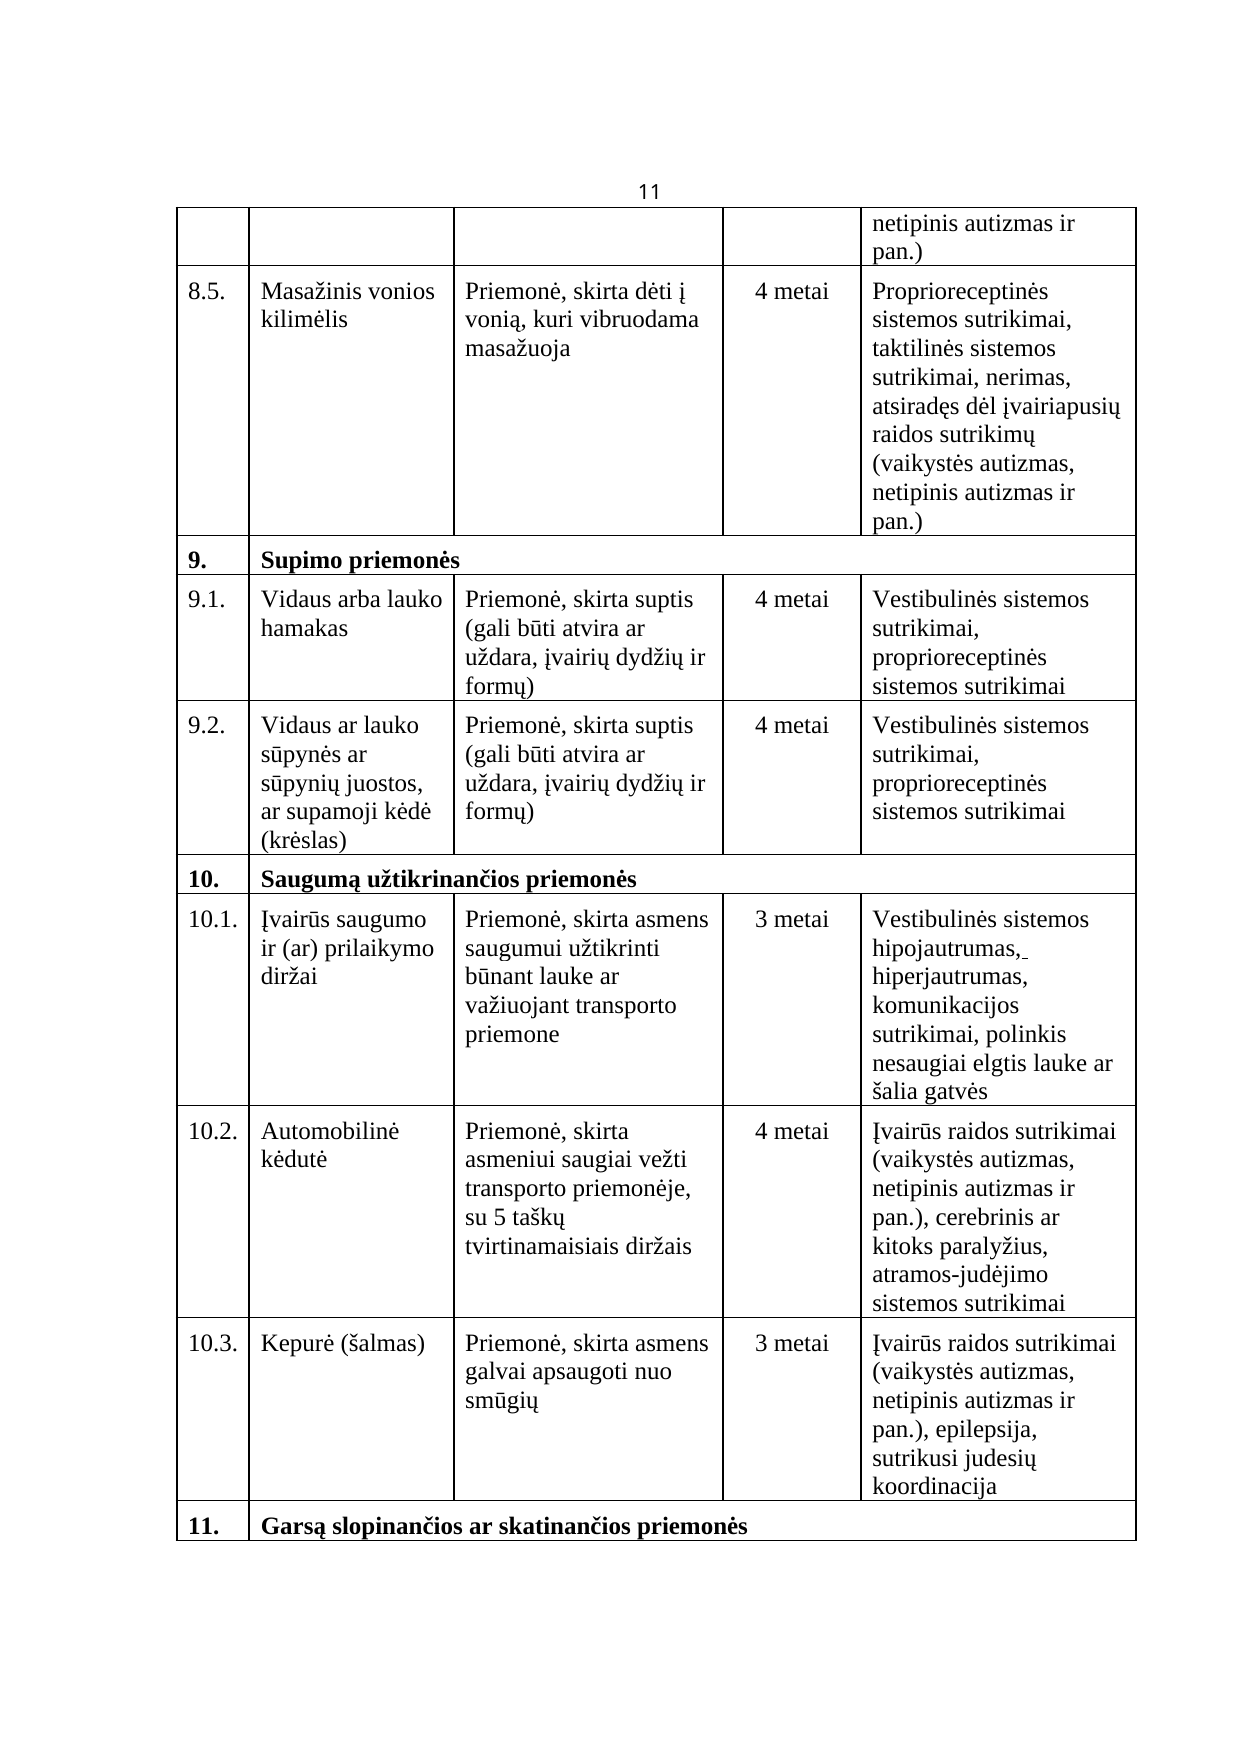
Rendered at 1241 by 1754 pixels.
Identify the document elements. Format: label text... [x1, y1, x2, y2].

table_cell Garsą slopinančios ar skatinančios priemonės [250, 1501, 1135, 1539]
table_cell Masažinis vonios kilimėlis [250, 266, 453, 534]
table_cell 4 metai [724, 266, 860, 534]
table_cell Vidaus ar lauko sūpynės ar sūpynių juostos, ar supamoji kėdė (krėslas) [250, 701, 453, 854]
table_cell [178, 208, 248, 265]
table_cell 3 metai [724, 894, 860, 1105]
table_cell 3 metai [724, 1318, 860, 1500]
table_cell Priemonė, skirta suptis (gali būti atvira ar uždara, įvairių dydžių ir formų) [455, 575, 722, 699]
table_cell Priemonė, skirta dėti į vonią, kuri vibruodama masažuoja [455, 266, 722, 534]
table_cell Įvairūs raidos sutrikimai (vaikystės autizmas, netipinis autizmas ir pan.), epilepsija, sutrikusi judesių koordinacija [862, 1318, 1135, 1500]
table_cell Vidaus arba lauko hamakas [250, 575, 453, 699]
table_cell 4 metai [724, 575, 860, 699]
table_cell 11. [178, 1501, 248, 1539]
table_cell 10.1. [178, 894, 248, 1105]
table_cell 4 metai [724, 701, 860, 854]
table_cell 9.1. [178, 575, 248, 699]
table_cell Priemonė, skirta asmeniui saugiai vežti transporto priemonėje, su 5 taškų tvirtinamaisiais diržais [455, 1106, 722, 1317]
table_cell [455, 208, 722, 265]
table_cell [724, 208, 860, 265]
table_cell Kepurė (šalmas) [250, 1318, 453, 1500]
table_cell Vestibulinės sistemos hipojautrumas, hiperjautrumas, komunikacijos sutrikimai, polinkis nesaugiai elgtis lauke ar šalia gatvės [862, 894, 1135, 1105]
table_cell Supimo priemonės [250, 536, 1135, 574]
table_cell Vestibulinės sistemos sutrikimai, proprioreceptinės sistemos sutrikimai [862, 701, 1135, 854]
table_cell 8.5. [178, 266, 248, 534]
table_cell Priemonė, skirta asmens saugumui užtikrinti būnant lauke ar važiuojant transporto priemone [455, 894, 722, 1105]
table_cell Vestibulinės sistemos sutrikimai, proprioreceptinės sistemos sutrikimai [862, 575, 1135, 699]
table_cell Įvairūs raidos sutrikimai (vaikystės autizmas, netipinis autizmas ir pan.), cerebrinis ar kitoks paralyžius, atramos-judėjimo sistemos sutrikimai [862, 1106, 1135, 1317]
table_cell Proprioreceptinės sistemos sutrikimai, taktilinės sistemos sutrikimai, nerimas, atsiradęs dėl įvairiapusių raidos sutrikimų (vaikystės autizmas, netipinis autizmas ir pan.) [862, 266, 1135, 534]
table_cell 10.3. [178, 1318, 248, 1500]
table_cell 10.2. [178, 1106, 248, 1317]
table_cell Priemonė, skirta asmens galvai apsaugoti nuo smūgių [455, 1318, 722, 1500]
table_cell netipinis autizmas ir pan.) [862, 208, 1135, 265]
table_cell Automobilinė kėdutė [250, 1106, 453, 1317]
table_cell [250, 208, 453, 265]
table_cell Įvairūs saugumo ir (ar) prilaikymo diržai [250, 894, 453, 1105]
table_cell 10. [178, 855, 248, 893]
table_cell 4 metai [724, 1106, 860, 1317]
table_cell Saugumą užtikrinančios priemonės [250, 855, 1135, 893]
table_cell 9. [178, 536, 248, 574]
table_cell Priemonė, skirta suptis (gali būti atvira ar uždara, įvairių dydžių ir formų) [455, 701, 722, 854]
table_cell 9.2. [178, 701, 248, 854]
